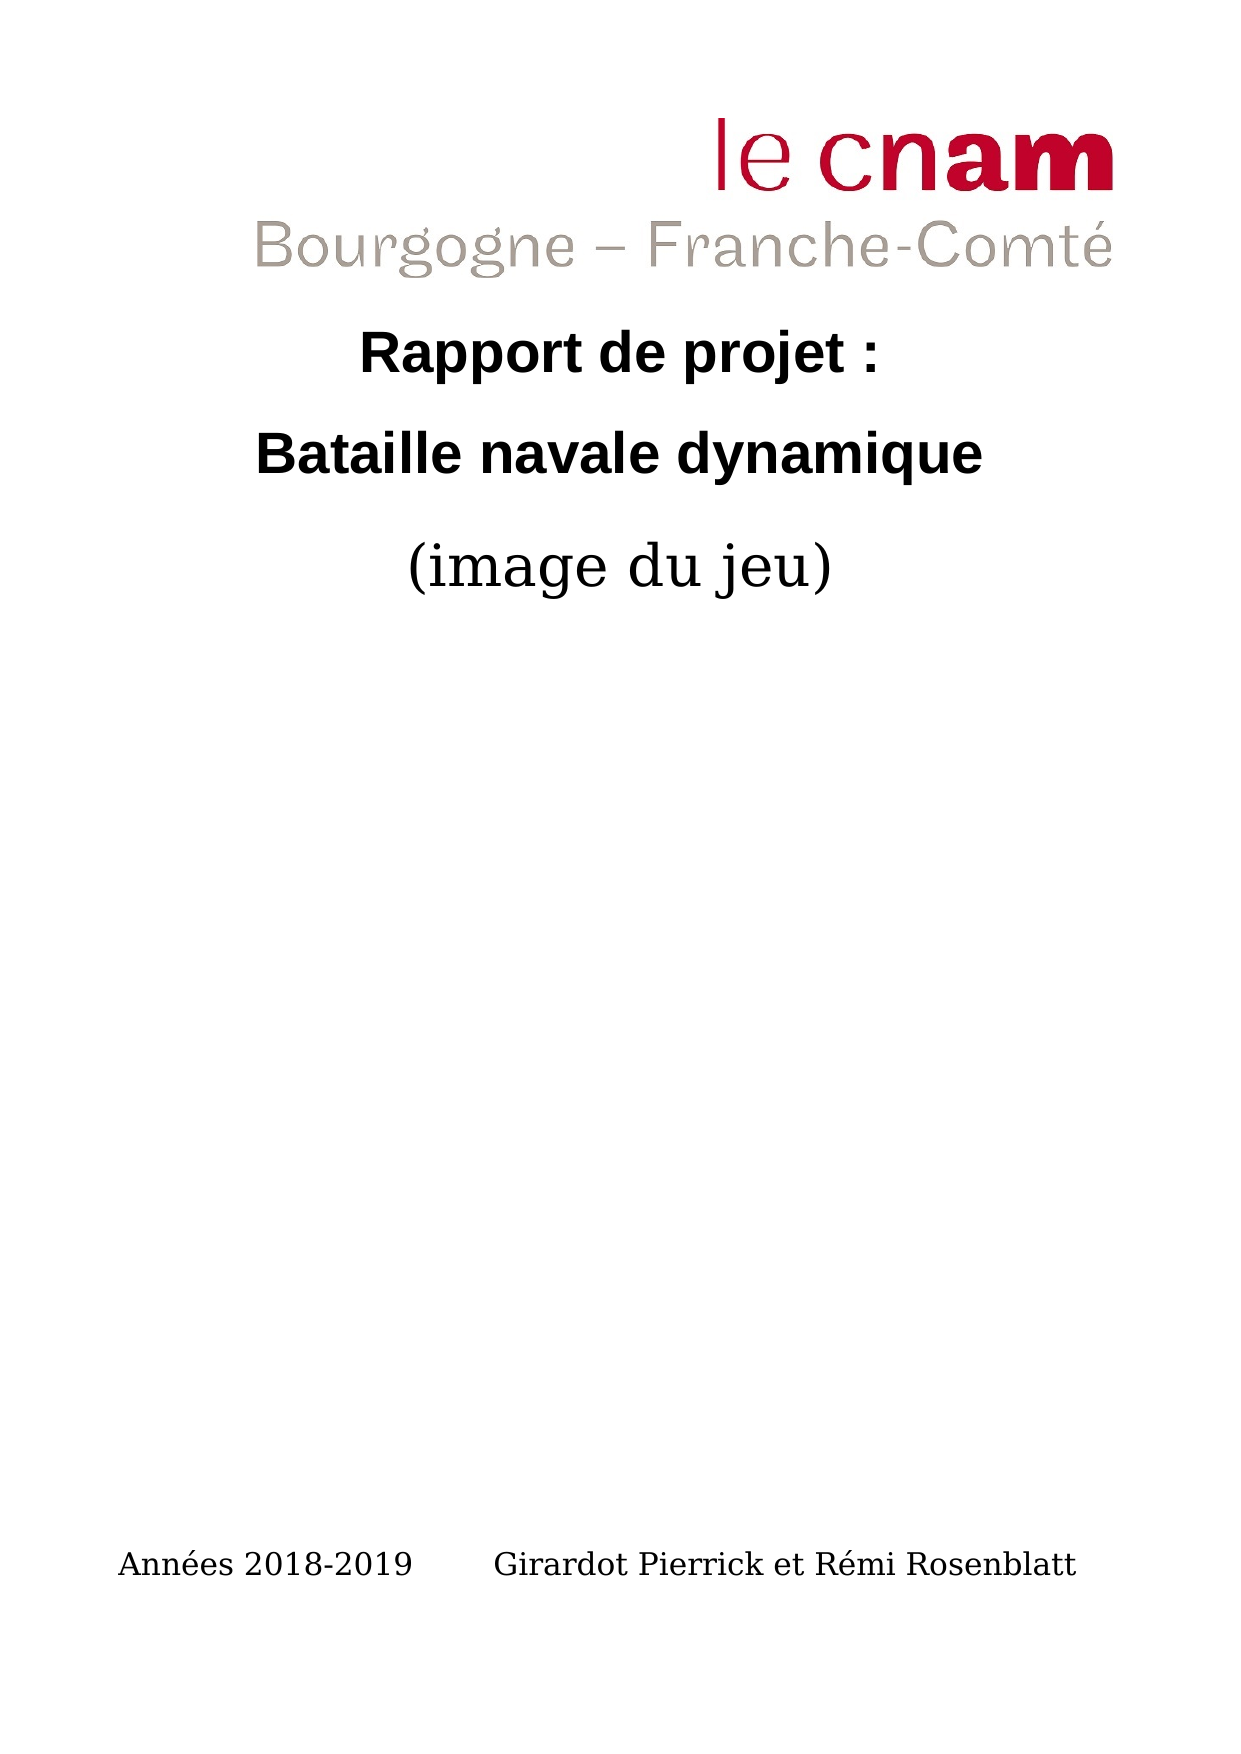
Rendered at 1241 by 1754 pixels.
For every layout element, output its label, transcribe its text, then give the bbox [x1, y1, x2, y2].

title Rapport de projet : Bataille navale dynamique [118, 318, 1122, 486]
text (image du jeu) [118, 532, 1122, 600]
text Années 2018-2019 Girardot Pierrick et Rémi Rosenblatt [118, 1547, 1122, 1583]
picture [257, 118, 1124, 278]
